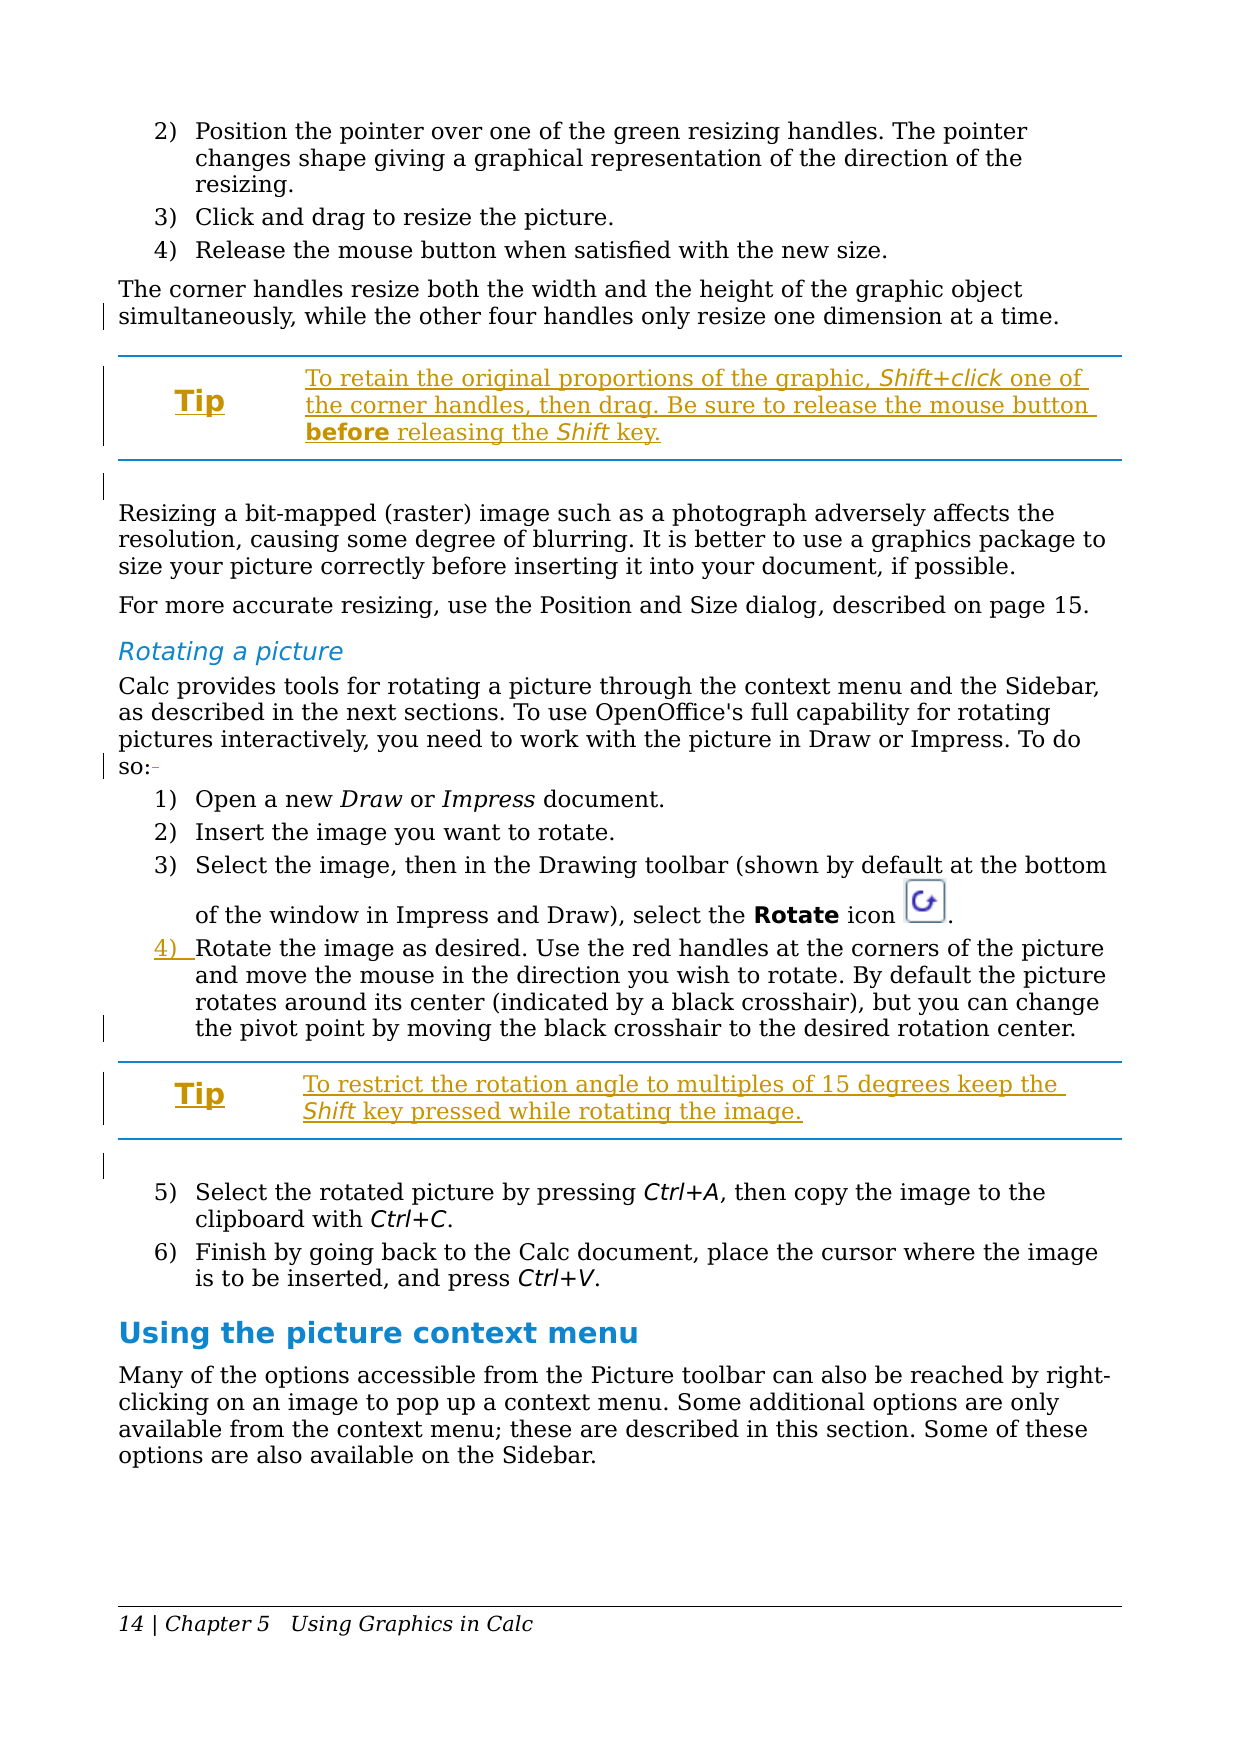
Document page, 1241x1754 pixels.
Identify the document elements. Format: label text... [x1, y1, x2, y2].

subtitle Rotating a picture [118, 637, 1122, 666]
list Open a new Draw or Impress document. [177, 786, 1122, 813]
text Many of the options accessible from the Picture toolbar can also be reached by right-clicking on an image to pop up a context menu. Some additional options are only available from the context menu; these are described in this section. Some of these options are also available on the Sidebar. [118, 1363, 1122, 1469]
list Click and drag to resize the picture. [177, 204, 1122, 231]
list Calc provides tools for rotating a picture through the context menu and the Sidebar, as described in the next sections. To use OpenOffice's full capability for rotating pictures interactively, you need to work with the picture in Draw or Impress. To do so: [118, 673, 1122, 779]
list Rotate the image as desired. Use the red handles at the corners of the picture and move the mouse in the direction you wish to rotate. By default the picture rotates around its center (indicated by a black crosshair), but you can change the pivot point by moving the black crosshair to the desired rotation center. [177, 935, 1122, 1042]
list Finish by going back to the Calc document, place the cursor where the image is to be inserted, and press Ctrl+V. [177, 1239, 1122, 1292]
list Position the pointer over one of the green resizing handles. The pointer changes shape giving a graphical representation of the direction of the resizing. [177, 118, 1122, 198]
table_header Tip [118, 1063, 281, 1138]
table_header To retain the original proportions of the graphic, Shift+click one of the corner handles, then drag. Be sure to release the mouse button before releasing the Shift key. [281, 357, 1122, 459]
list Select the rotated picture by pressing Ctrl+A, then copy the image to the clipboard with Ctrl+C. [177, 1179, 1122, 1232]
table_header To restrict the rotation angle to multiples of 15 degrees keep the Shift key pressed while rotating the image. [281, 1063, 1122, 1138]
list Select the image, then in the Drawing toolbar (shown by default at the bottom of the window in Impress and Draw), select the Rotate icon . [177, 852, 1122, 929]
table_header Tip [118, 357, 281, 459]
text Resizing a bit-mapped (raster) image such as a photograph adversely affects the resolution, causing some degree of blurring. It is better to use a graphics package to size your picture correctly before inserting it into your document, if possible. [118, 500, 1122, 580]
list Release the mouse button when satisfied with the new size. [177, 237, 1122, 264]
text The corner handles resize both the width and the height of the graphic object simultaneously, while the other four handles only resize one dimension at a time. [118, 276, 1122, 330]
picture [903, 878, 947, 923]
list Insert the image you want to rotate. [177, 819, 1122, 846]
subtitle Using the picture context menu [118, 1316, 1122, 1350]
list For more accurate resizing, use the Position and Size dialog, described on page 15. [118, 592, 1122, 619]
